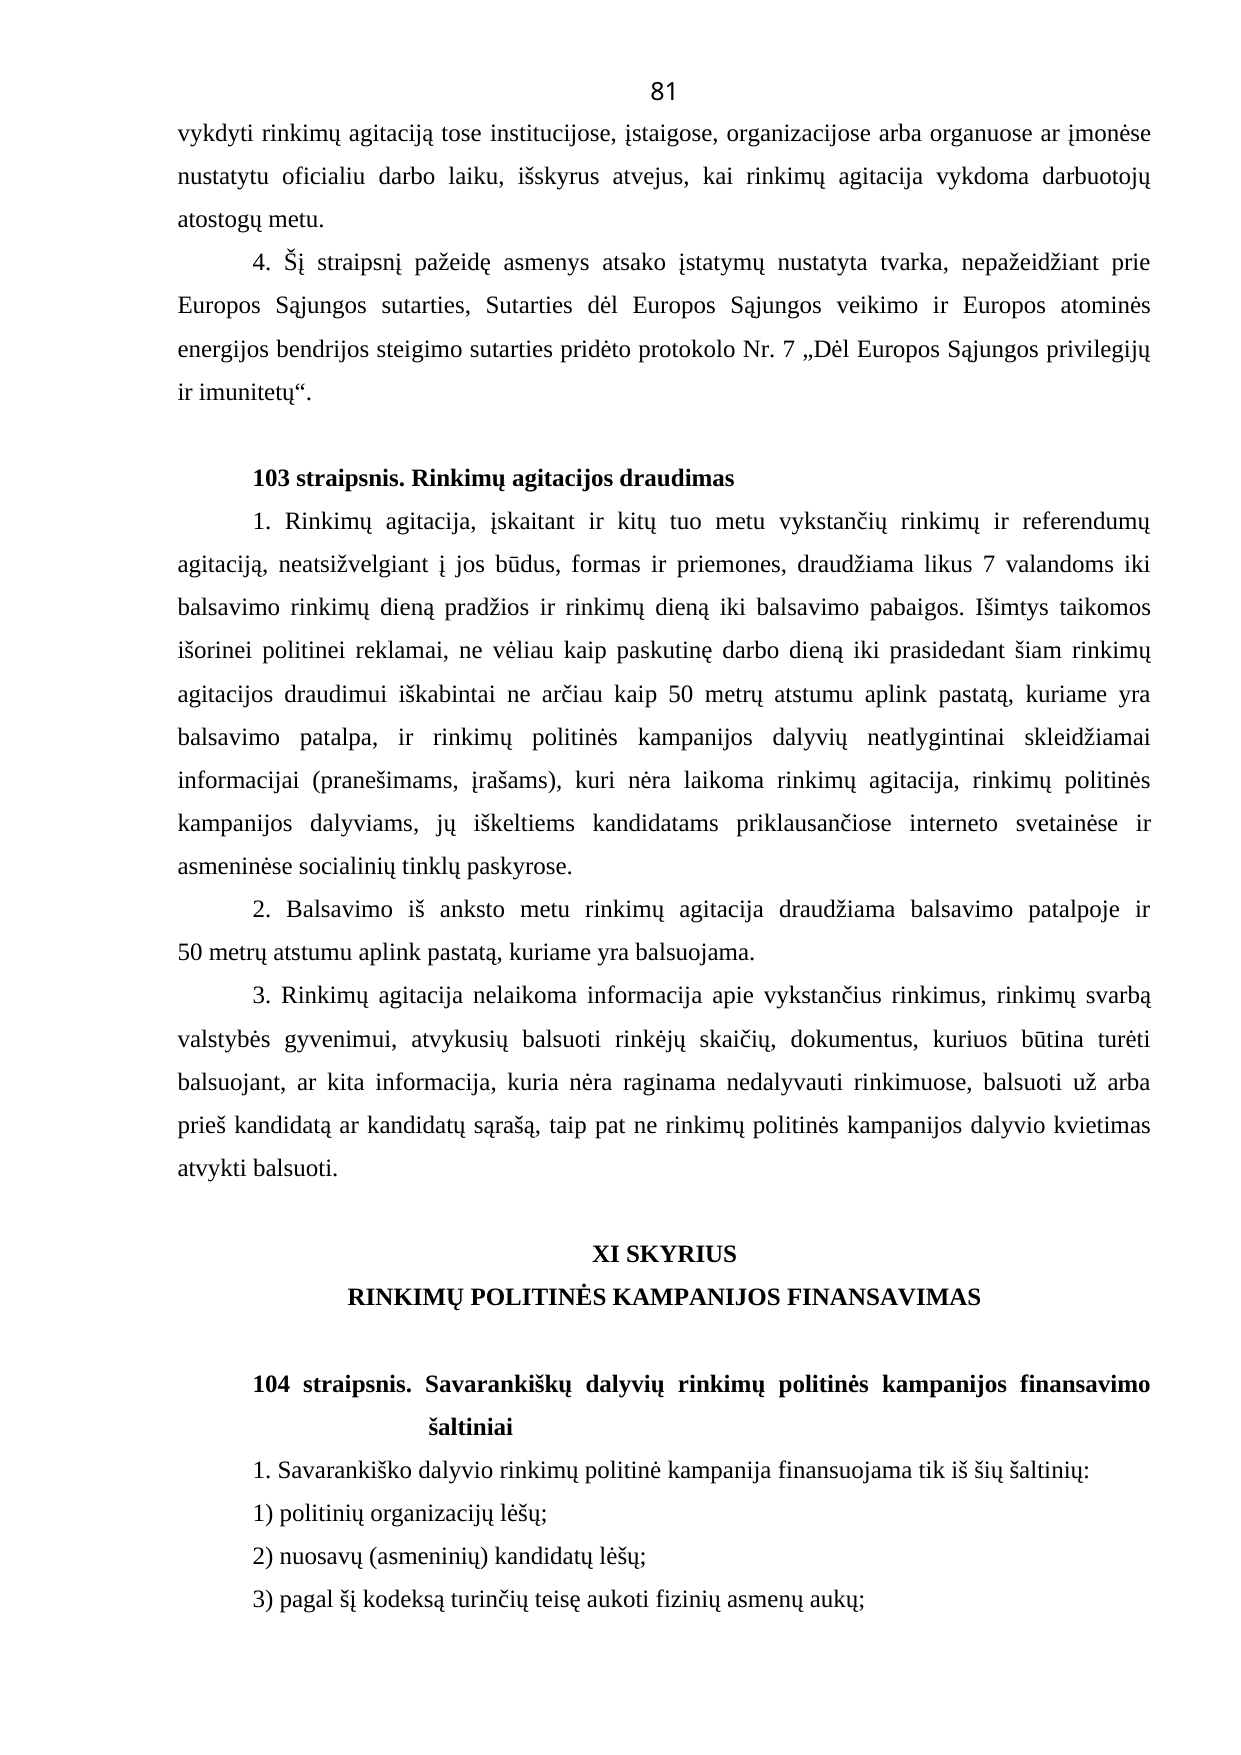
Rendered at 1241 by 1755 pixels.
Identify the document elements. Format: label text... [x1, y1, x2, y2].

text 2) nuosavų (asmeninių) kandidatų lėšų; [177, 1541, 1152, 1570]
text 4. Šį straipsnį pažeidę asmenys atsako įstatymų nustatyta tvarka, nepažeidžiant prie Europos Sąjungos sutarties, Sutarties dėl Europos Sąjungos veikimo ir Europos atominės energijos bendrijos steigimo sutarties pridėto protokolo Nr. 7 „Dėl Europos Sąjungos privilegijų ir imunitetų“. [177, 247, 1152, 406]
text 1) politinių organizacijų lėšų; [177, 1498, 1152, 1527]
text 1. Rinkimų agitacija, įskaitant ir kitų tuo metu vykstančių rinkimų ir referendumų agitaciją, neatsižvelgiant į jos būdus, formas ir priemones, draudžiama likus 7 valandoms iki balsavimo rinkimų dieną pradžios ir rinkimų dieną iki balsavimo pabaigos. Išimtys taikomos išorinei politinei reklamai, ne vėliau kaip paskutinę darbo dieną iki prasidedant šiam rinkimų agitacijos draudimui iškabintai ne arčiau kaip 50 metrų atstumu aplink pastatą, kuriame yra balsavimo patalpa, ir rinkimų politinės kampanijos dalyvių neatlygintinai skleidžiamai informacijai (pranešimams, įrašams), kuri nėra laikoma rinkimų agitacija, rinkimų politinės kampanijos dalyviams, jų iškeltiems kandidatams priklausančiose interneto svetainėse ir asmeninėse socialinių tinklų paskyrose. [177, 506, 1152, 880]
text 3) pagal šį kodeksą turinčių teisę aukoti fizinių asmenų aukų; [177, 1584, 1152, 1613]
text XI SKYRIUS [177, 1239, 1152, 1268]
text RINKIMŲ POLITINĖS KAMPANIJOS FINANSAVIMAS [177, 1282, 1152, 1311]
text 103 straipsnis. Rinkimų agitacijos draudimas [177, 463, 1152, 492]
text 3. Rinkimų agitacija nelaikoma informacija apie vykstančius rinkimus, rinkimų svarbą valstybės gyvenimui, atvykusių balsuoti rinkėjų skaičių, dokumentus, kuriuos būtina turėti balsuojant, ar kita informacija, kuria nėra raginama nedalyvauti rinkimuose, balsuoti už arba prieš kandidatą ar kandidatų sąrašą, taip pat ne rinkimų politinės kampanijos dalyvio kvietimas atvykti balsuoti. [177, 981, 1152, 1182]
text 104 straipsnis. Savarankiškų dalyvių rinkimų politinės kampanijos finansavimo šaltiniai [252, 1369, 1152, 1441]
text vykdyti rinkimų agitaciją tose institucijose, įstaigose, organizacijose arba organuose ar įmonėse nustatytu oficialiu darbo laiku, išskyrus atvejus, kai rinkimų agitacija vykdoma darbuotojų atostogų metu. [177, 118, 1152, 233]
text 2. Balsavimo iš anksto metu rinkimų agitacija draudžiama balsavimo patalpoje ir 50 metrų atstumu aplink pastatą, kuriame yra balsuojama. [177, 894, 1152, 966]
text 1. Savarankiško dalyvio rinkimų politinė kampanija finansuojama tik iš šių šaltinių: [177, 1455, 1152, 1484]
